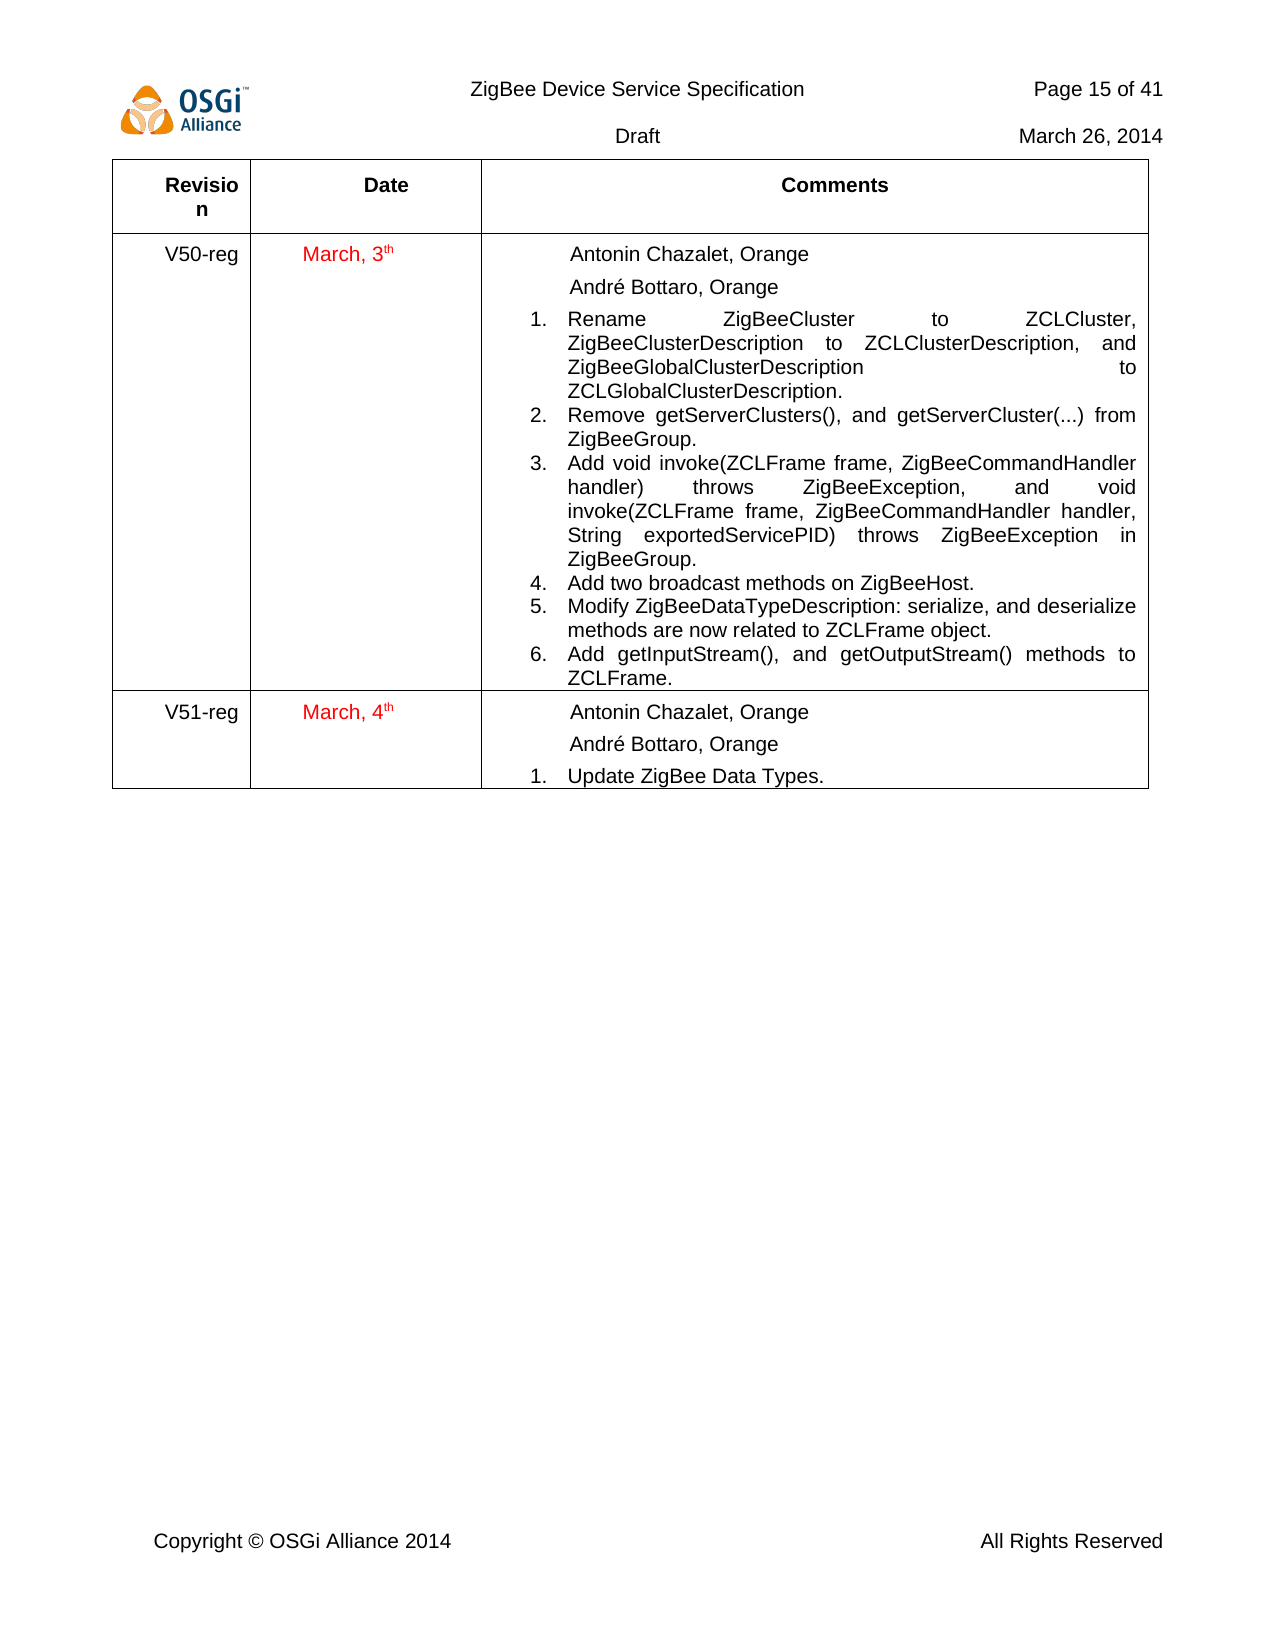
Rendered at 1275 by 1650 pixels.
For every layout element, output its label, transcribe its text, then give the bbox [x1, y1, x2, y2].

table_cell March, 3th [251, 234, 481, 690]
table_cell V50-reg [113, 234, 250, 690]
table_cell Antonin Chazalet, Orange André Bottaro, Orange Update ZigBee Data Types. [482, 691, 1148, 788]
table_cell V51-reg [113, 691, 250, 788]
table_header Date [251, 160, 481, 233]
table_header Revision [113, 160, 250, 233]
table_header Comments [482, 160, 1148, 233]
picture [113, 78, 257, 142]
table_cell Antonin Chazalet, Orange André Bottaro, Orange Rename ZigBeeCluster to ZCLCluster, ZigBeeClusterDescription to ZCLClusterDescription, and ZigBeeGlobalClusterDescription to ZCLGlobalClusterDescription. Remove getServerClusters(), and getServerCluster(...) from ZigBeeGroup. Add void invoke(ZCLFrame frame, ZigBeeCommandHandler handler) throws ZigBeeException, and void invoke(ZCLFrame frame, ZigBeeCommandHandler handler, String exportedServicePID) throws ZigBeeException in ZigBeeGroup. Add two broadcast methods on ZigBeeHost. Modify ZigBeeDataTypeDescription: serialize, and deserialize methods are now related to ZCLFrame object. Add getInputStream(), and getOutputStream() methods to ZCLFrame. [482, 234, 1148, 690]
table_cell March, 4th [251, 691, 481, 788]
